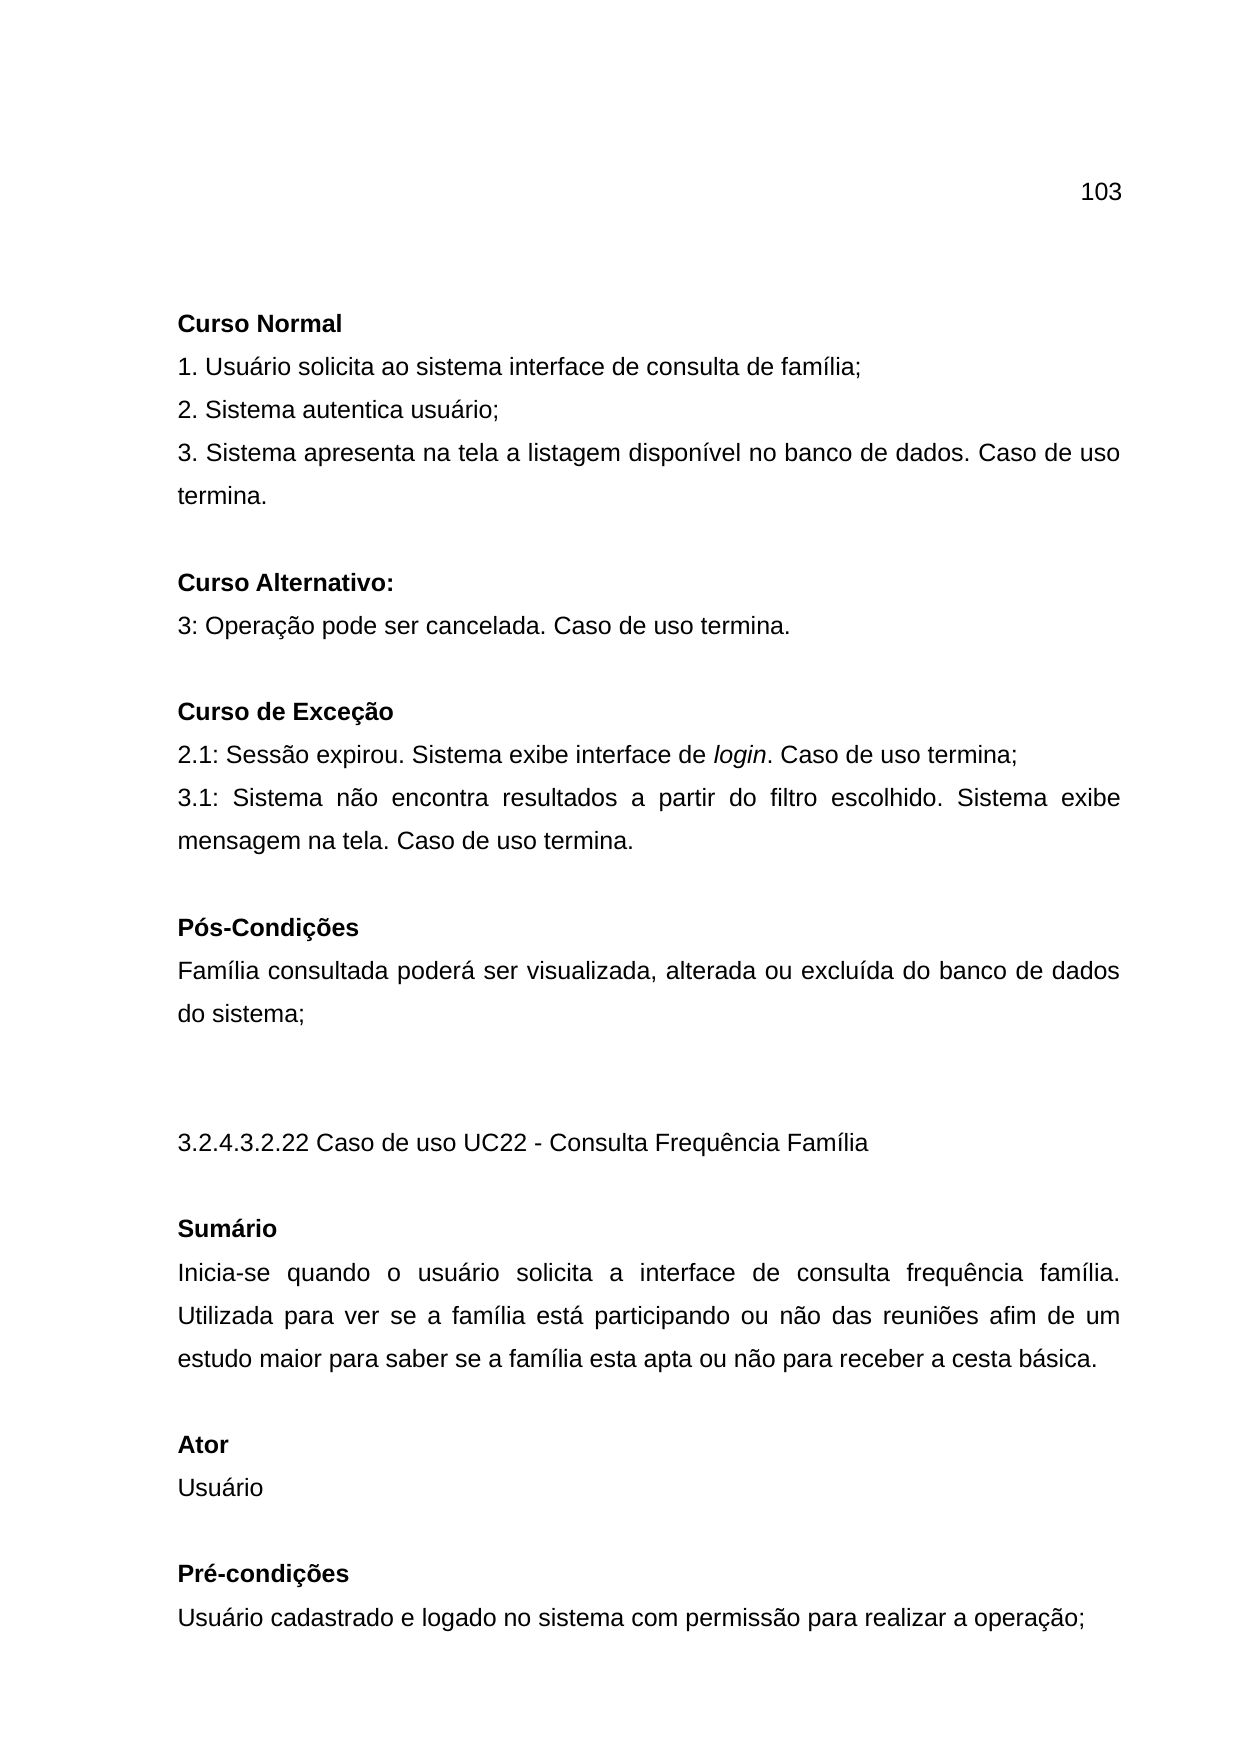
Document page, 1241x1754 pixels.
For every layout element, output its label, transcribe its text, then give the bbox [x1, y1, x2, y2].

text Inicia-se quando o usuário solicita a interface de consulta frequência família. Utilizada para ver se a família está participando ou não das reuniões afim de um estudo maior para saber se a família esta apta ou não para receber a cesta básica. [177, 1258, 1122, 1373]
text Usuário [177, 1473, 1122, 1502]
text 3: Operação pode ser cancelada. Caso de uso termina. [177, 611, 1122, 639]
text Curso Normal [177, 309, 1122, 338]
text Pré-condições [177, 1559, 1122, 1588]
text 2. Sistema autentica usuário; [177, 395, 1122, 424]
text 3.1: Sistema não encontra resultados a partir do filtro escolhido. Sistema exibe mensagem na tela. Caso de uso termina. [177, 783, 1122, 855]
text Curso de Exceção [177, 697, 1122, 726]
text Ator [177, 1430, 1122, 1459]
text 3. Sistema apresenta na tela a listagem disponível no banco de dados. Caso de uso termina. [177, 438, 1122, 510]
text 3.2.4.3.2.22 Caso de uso UC22 - Consulta Frequência Família [177, 1128, 1122, 1157]
text 2.1: Sessão expirou. Sistema exibe interface de login. Caso de uso termina; [177, 740, 1122, 769]
text Sumário [177, 1214, 1122, 1243]
text Pós-Condições [177, 913, 1122, 941]
text Curso Alternativo: [177, 568, 1122, 596]
text Usuário cadastrado e logado no sistema com permissão para realizar a operação; [177, 1603, 1122, 1631]
text Família consultada poderá ser visualizada, alterada ou excluída do banco de dados do sistema; [177, 956, 1122, 1028]
text 1. Usuário solicita ao sistema interface de consulta de família; [177, 352, 1122, 381]
